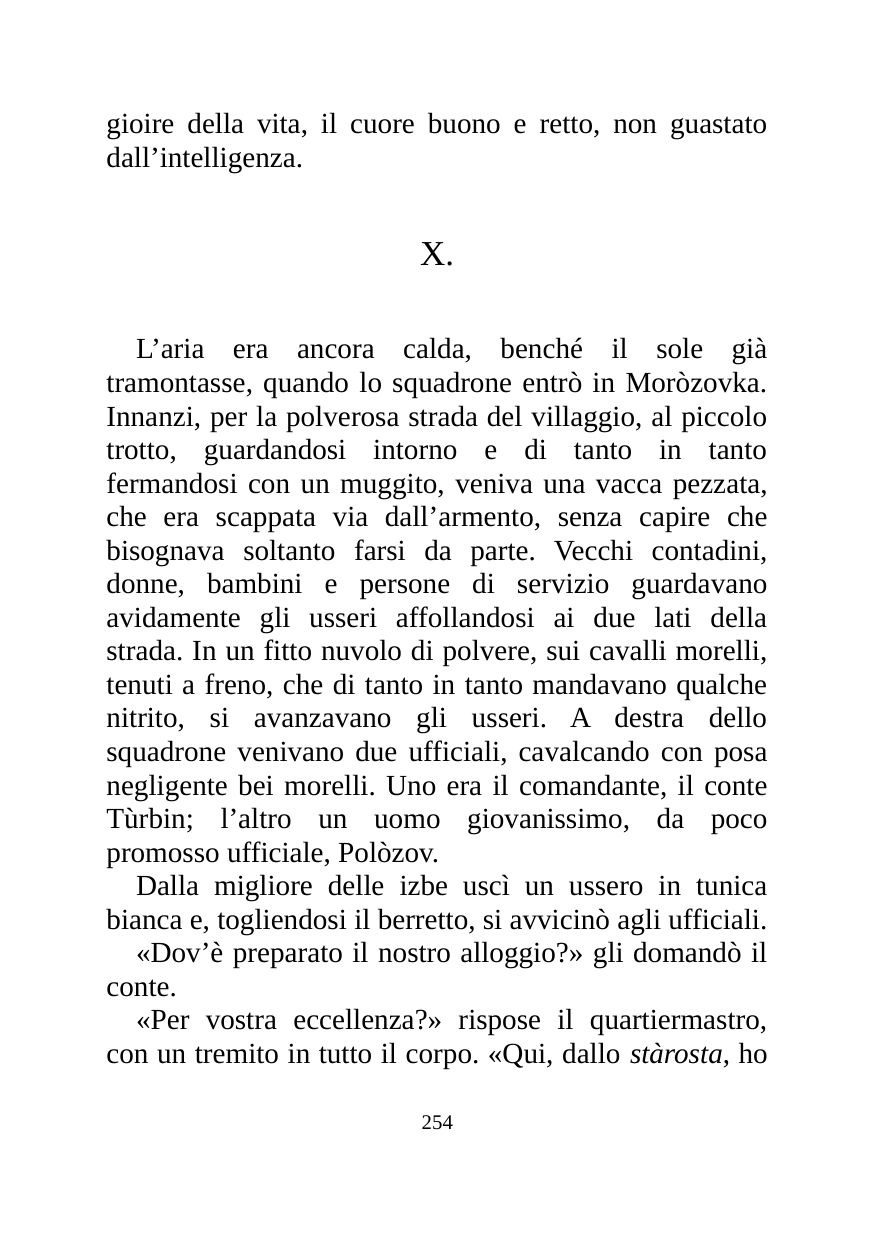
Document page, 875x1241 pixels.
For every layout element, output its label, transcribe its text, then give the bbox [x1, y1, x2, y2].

text «Per vostra eccellenza?» rispose il quartiermastro, con un tremito in tutto il corpo. «Qui, dallo stàrosta, ho [106, 1002, 768, 1069]
text Dalla migliore delle izbe uscì un ussero in tunica bianca e, togliendosi il berretto, si avvicinò agli ufficiali. [106, 868, 768, 935]
text L’aria era ancora calda, benché il sole già tramontasse, quando lo squadrone entrò in Moròzovka. Innanzi, per la polverosa strada del villaggio, al piccolo trotto, guardandosi intorno e di tanto in tanto fermandosi con un muggito, veniva una vacca pezzata, che era scappata via dall’armento, senza capire che bisognava soltanto farsi da parte. Vecchi contadini, donne, bambini e persone di servizio guardavano avidamente gli usseri affollandosi ai due lati della strada. In un fitto nuvolo di polvere, sui cavalli morelli, tenuti a freno, che di tanto in tanto mandavano qualche nitrito, si avanzavano gli usseri. A destra dello squadrone venivano due ufficiali, cavalcando con posa negligente bei morelli. Uno era il comandante, il conte Tùrbin; l’altro un uomo giovanissimo, da poco promosso ufficiale, Polòzov. [106, 332, 768, 868]
text gioire della vita, il cuore buono e retto, non guastato dall’intelligenza. [106, 106, 768, 173]
subtitle X. [106, 232, 768, 273]
text «Dov’è preparato il nostro alloggio?» gli domandò il conte. [106, 935, 768, 1002]
